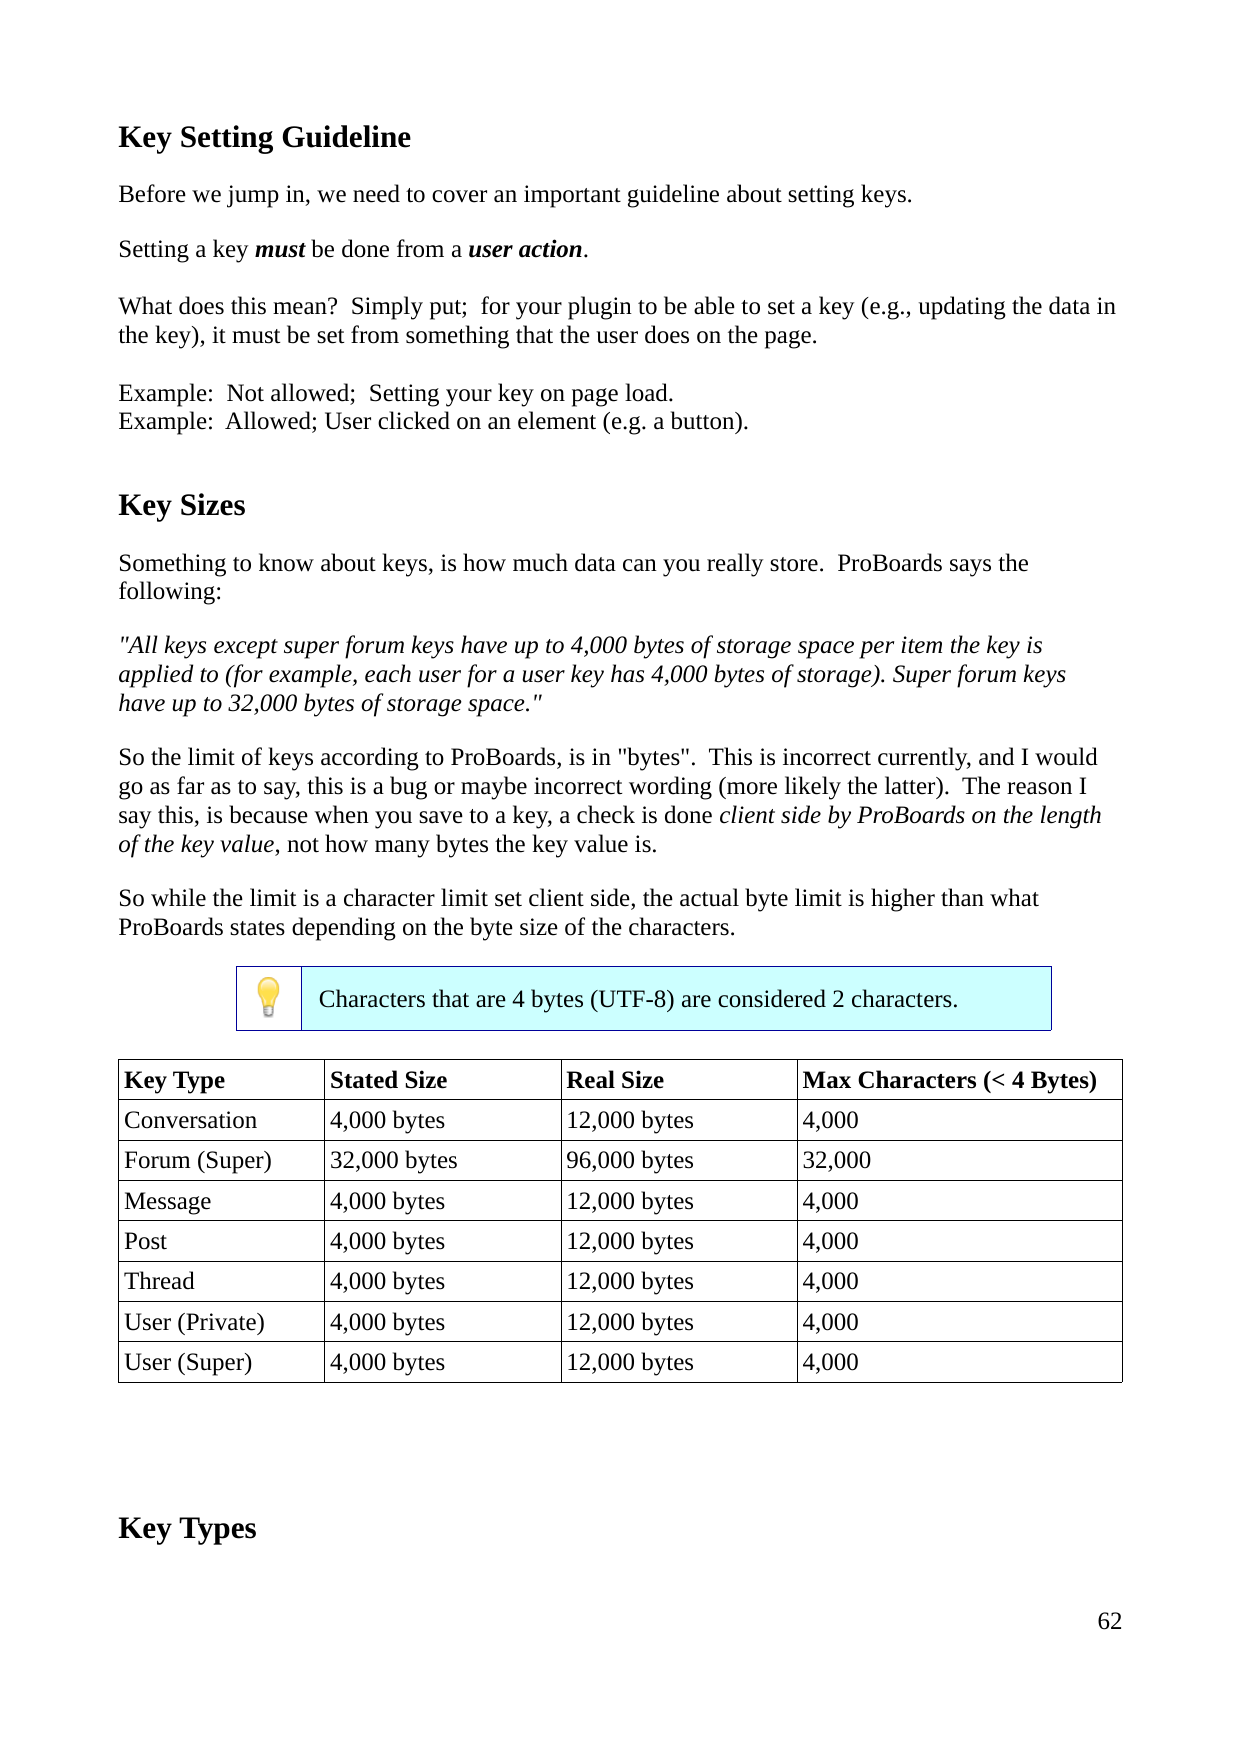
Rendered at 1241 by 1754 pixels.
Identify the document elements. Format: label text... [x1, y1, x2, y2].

text Key Setting Guideline [118, 118, 1122, 154]
table_header Characters that are 4 bytes (UTF-8) are considered 2 characters. [302, 967, 1051, 1030]
table_cell Thread [119, 1262, 324, 1301]
table_cell 4,000 [798, 1181, 1122, 1220]
table_cell 4,000 bytes [325, 1342, 561, 1382]
text Setting a key must be done from a user action. What does this mean? Simply put; for your plugin to be able to set a key (e.g., updating the data in the key), it must be set from something that the user does on the page. Example: Not allowed; Setting your key on page load. Example: Allowed; User clicked on an element (e.g. a button). [118, 234, 1122, 435]
table_cell Post [119, 1221, 324, 1261]
text So while the limit is a character limit set client side, the actual byte limit is higher than what ProBoards states depending on the byte size of the characters. [118, 883, 1122, 940]
text So the limit of keys according to ProBoards, is in "bytes". This is incorrect currently, and I would go as far as to say, this is a bug or maybe incorrect wording (more likely the latter). The reason I say this, is because when you save to a key, a check is done client side by ProBoards on the length of the key value, not how many bytes the key value is. [118, 742, 1122, 857]
table_cell 96,000 bytes [562, 1141, 797, 1180]
table_cell 12,000 bytes [562, 1302, 797, 1341]
table_header Key Type [119, 1060, 324, 1099]
text Key Types [118, 1509, 1122, 1545]
table_cell User (Private) [119, 1302, 324, 1341]
text Before we jump in, we need to cover an important guideline about setting keys. [118, 179, 1122, 208]
table_cell 4,000 bytes [325, 1302, 561, 1341]
table_cell 4,000 [798, 1221, 1122, 1261]
table_cell 32,000 [798, 1141, 1122, 1180]
table_cell 4,000 [798, 1342, 1122, 1382]
table_cell 12,000 bytes [562, 1342, 797, 1382]
table_cell Message [119, 1181, 324, 1220]
table_header Stated Size [325, 1060, 561, 1099]
text "All keys except super forum keys have up to 4,000 bytes of storage space per item the key is applied to (for example, each user for a user key has 4,000 bytes of storage). Super forum keys have up to 32,000 bytes of storage space." [118, 631, 1122, 717]
table_cell 12,000 bytes [562, 1181, 797, 1220]
table_cell 4,000 bytes [325, 1100, 561, 1140]
table_cell 12,000 bytes [562, 1221, 797, 1261]
table_header [237, 967, 301, 1030]
table_cell 4,000 [798, 1100, 1122, 1140]
table_cell User (Super) [119, 1342, 324, 1382]
picture [251, 977, 286, 1018]
table_cell 4,000 bytes [325, 1181, 561, 1220]
text Something to know about keys, is how much data can you really store. ProBoards says the following: [118, 548, 1122, 605]
table_cell Forum (Super) [119, 1141, 324, 1180]
table_cell 4,000 [798, 1262, 1122, 1301]
table_cell 4,000 [798, 1302, 1122, 1341]
table_cell 4,000 bytes [325, 1221, 561, 1261]
table_cell 32,000 bytes [325, 1141, 561, 1180]
table_cell 12,000 bytes [562, 1262, 797, 1301]
text Key Sizes [118, 486, 1122, 522]
table_cell 4,000 bytes [325, 1262, 561, 1301]
table_cell 12,000 bytes [562, 1100, 797, 1140]
table_header Real Size [562, 1060, 797, 1099]
table_header Max Characters (< 4 Bytes) [798, 1060, 1122, 1099]
table_cell Conversation [119, 1100, 324, 1140]
